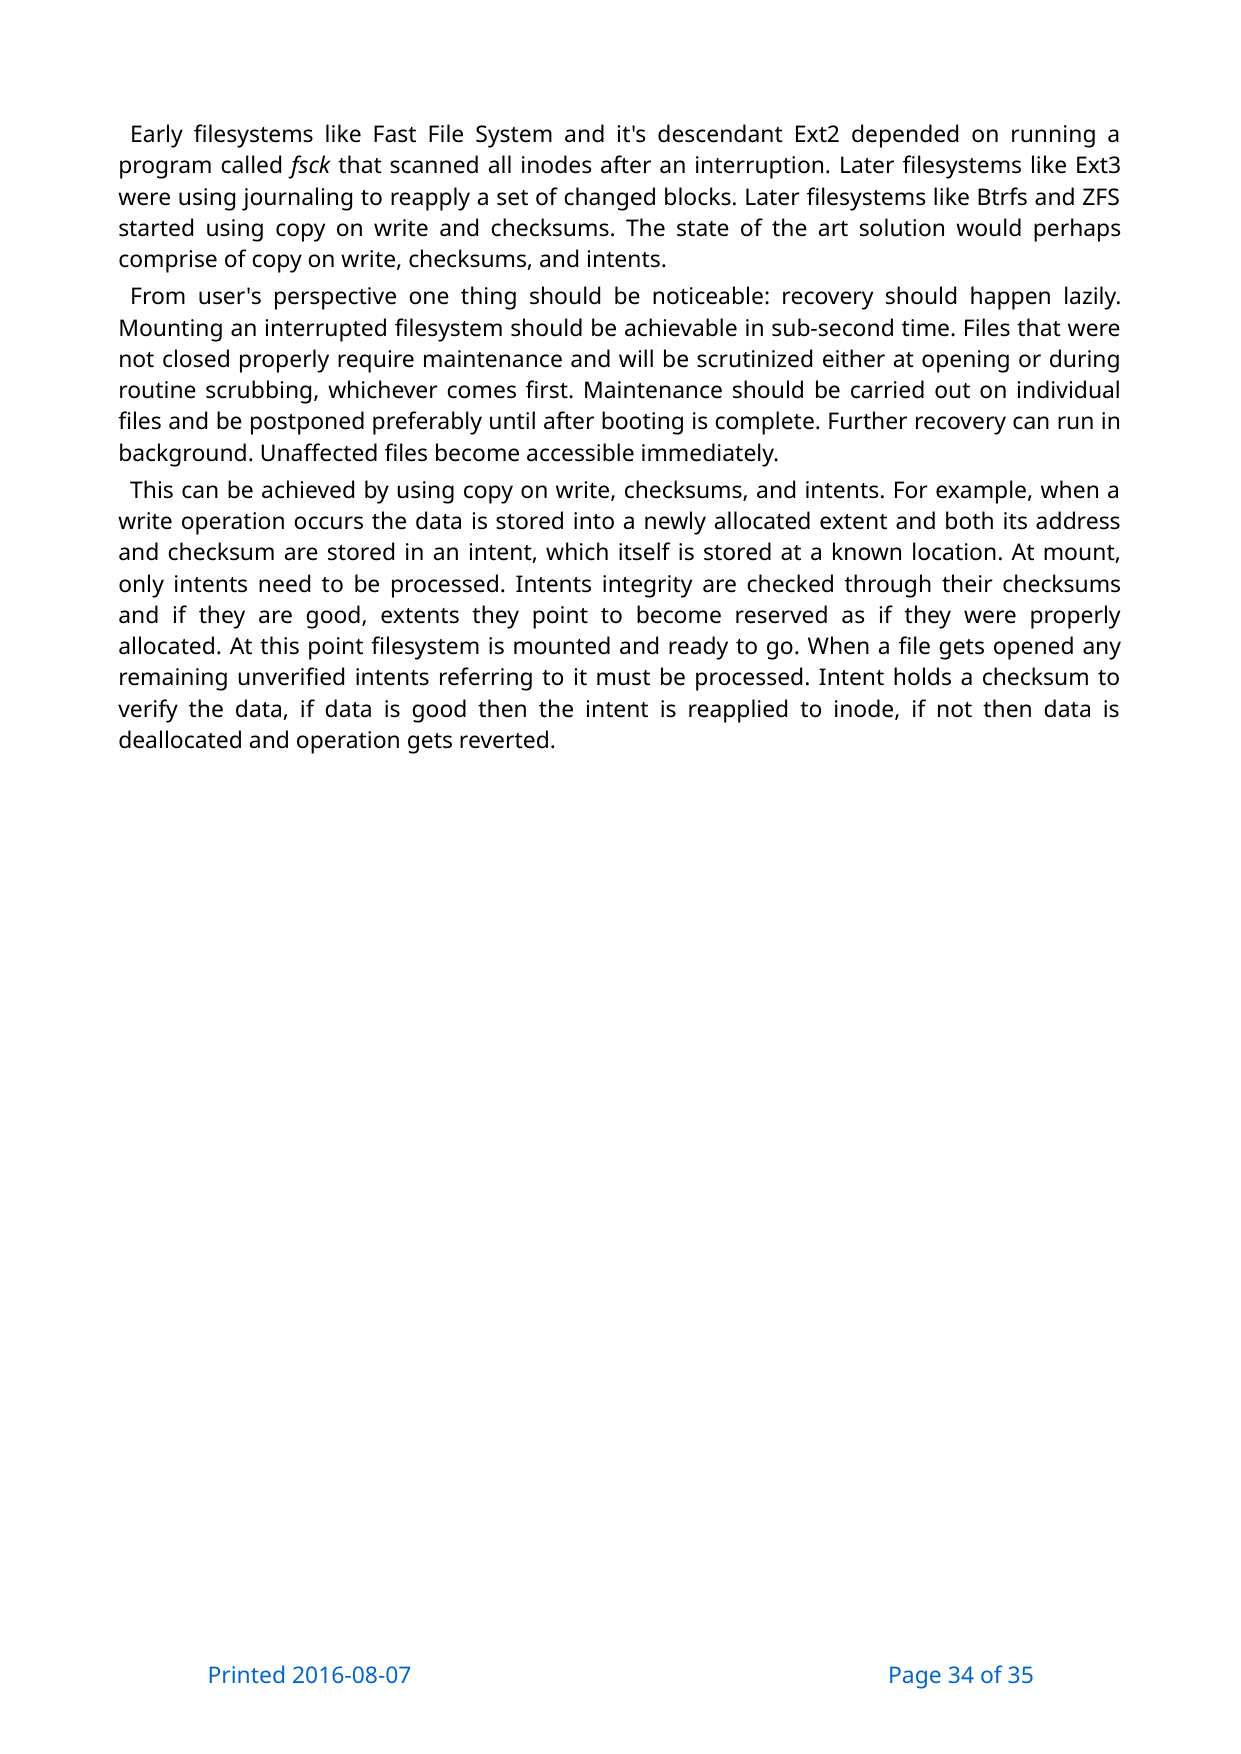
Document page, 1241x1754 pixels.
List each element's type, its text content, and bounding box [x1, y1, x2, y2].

text From user's perspective one thing should be noticeable: recovery should happen lazily. Mounting an interrupted filesystem should be achievable in sub-second time. Files that were not closed properly require maintenance and will be scrutinized either at opening or during routine scrubbing, whichever comes first. Maintenance should be carried out on individual files and be postponed preferably until after booting is complete. Further recovery can run in background. Unaffected files become accessible immediately. [118, 280, 1122, 468]
text Early filesystems like Fast File System and it's descendant Ext2 depended on running a program called fsck that scanned all inodes after an interruption. Later filesystems like Ext3 were using journaling to reapply a set of changed blocks. Later filesystems like Btrfs and ZFS started using copy on write and checksums. The state of the art solution would perhaps comprise of copy on write, checksums, and intents. [118, 118, 1122, 274]
text This can be achieved by using copy on write, checksums, and intents. For example, when a write operation occurs the data is stored into a newly allocated extent and both its address and checksum are stored in an intent, which itself is stored at a known location. At mount, only intents need to be processed. Intents integrity are checked through their checksums and if they are good, extents they point to become reserved as if they were properly allocated. At this point filesystem is mounted and ready to go. When a file gets opened any remaining unverified intents referring to it must be processed. Intent holds a checksum to verify the data, if data is good then the intent is reapplied to inode, if not then data is deallocated and operation gets reverted. [118, 474, 1122, 755]
